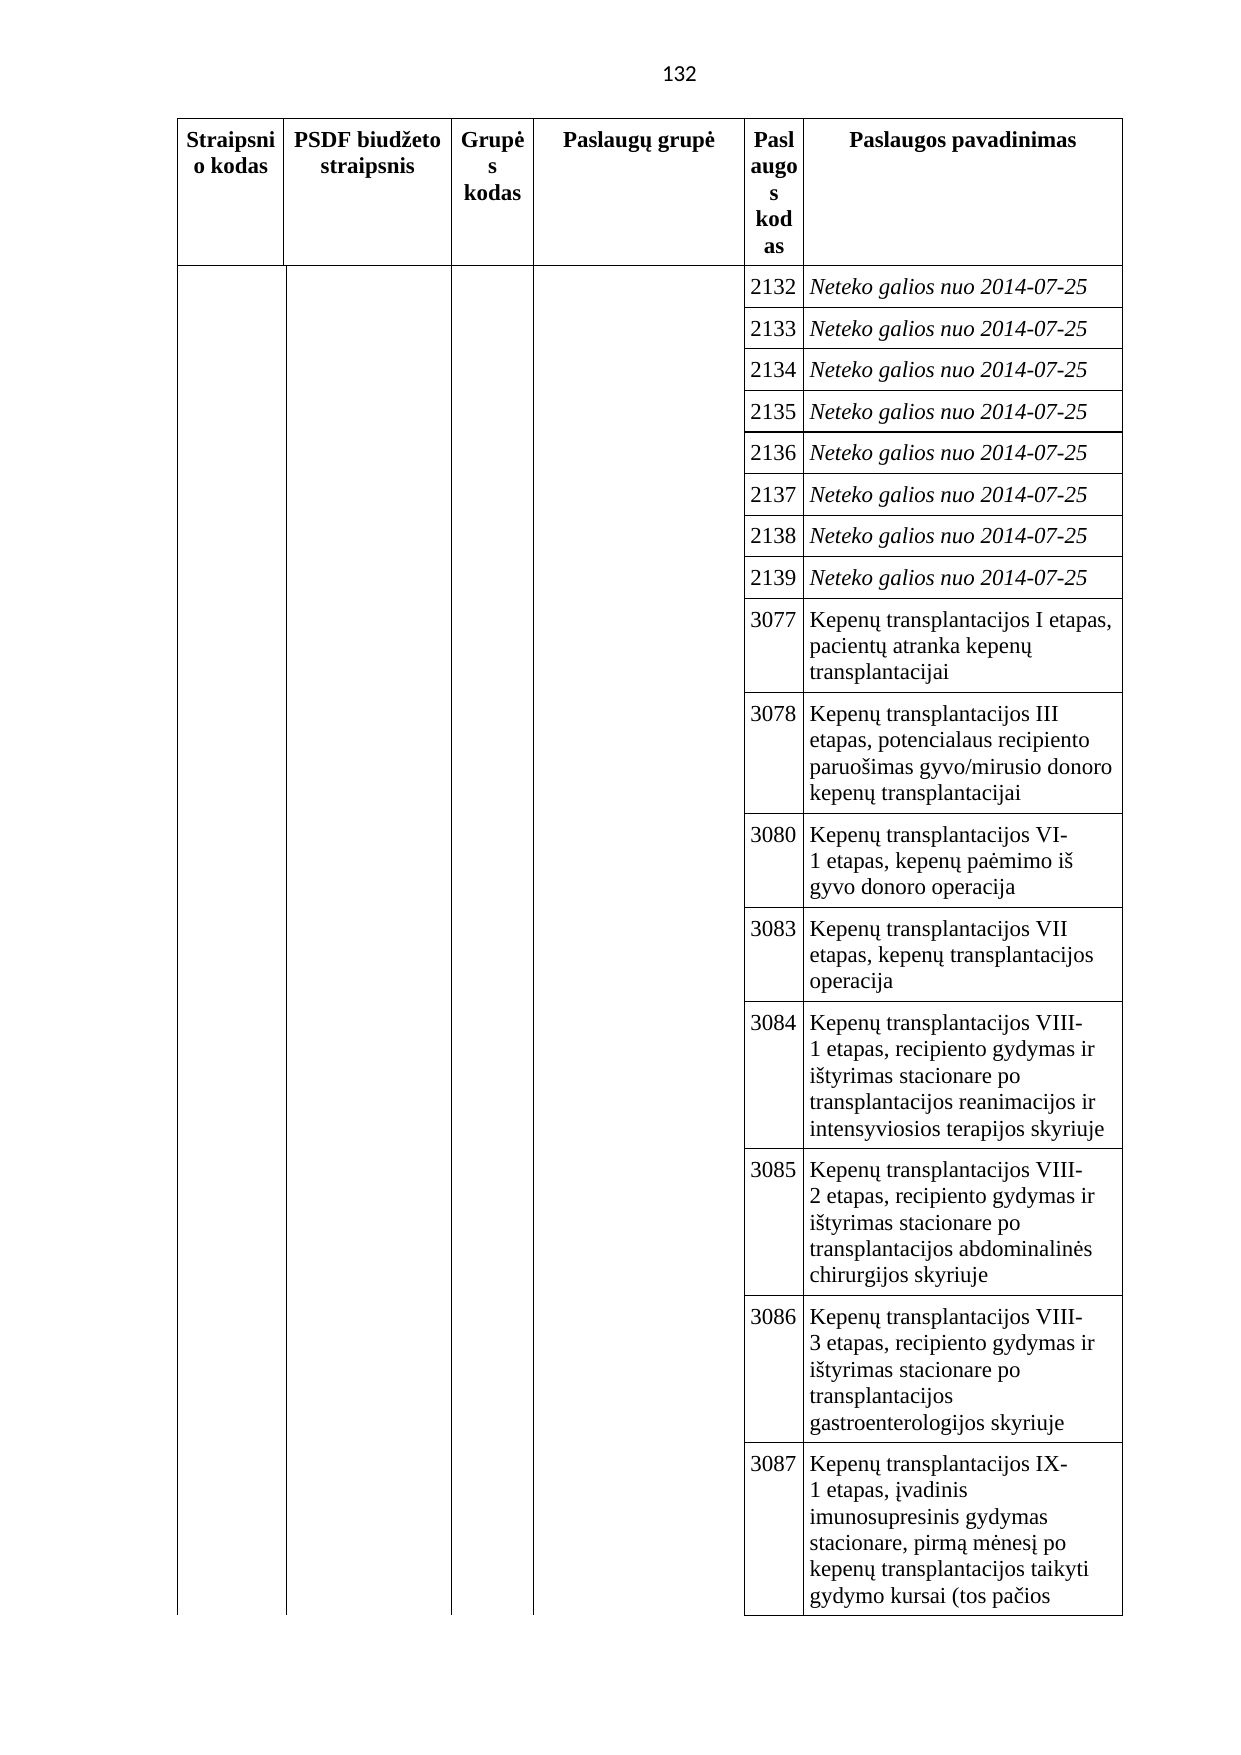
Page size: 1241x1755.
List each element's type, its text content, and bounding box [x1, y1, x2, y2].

table_cell [178, 1148, 286, 1295]
table_cell [452, 431, 533, 473]
table_cell [178, 813, 286, 907]
table_cell 2134 [745, 349, 803, 390]
table_cell 2135 [745, 391, 803, 431]
table_cell [452, 307, 533, 348]
table_cell 3083 [745, 908, 803, 1001]
table_cell [178, 307, 286, 348]
table_cell [452, 1295, 533, 1442]
table_cell [287, 1001, 451, 1148]
table_cell Kepenų transplantacijos VIII-3 etapas, recipiento gydymas ir ištyrimas stacionare po transplantacijos gastroenterologijos skyriuje [804, 1296, 1122, 1442]
table_cell 2132 [745, 266, 803, 307]
table_cell [534, 1148, 744, 1295]
table_cell [534, 907, 744, 1001]
table_cell [178, 1295, 286, 1442]
table_cell Neteko galios nuo 2014-07-25 [804, 557, 1122, 598]
table_cell [287, 1442, 451, 1615]
table_cell Kepenų transplantacijos I etapas, pacientų atranka kepenų transplantacijai [804, 599, 1122, 692]
table_header Paslaugų grupė [534, 119, 744, 265]
table_cell [178, 556, 286, 598]
table_cell [178, 266, 286, 307]
table_cell [534, 266, 744, 307]
table_cell [452, 556, 533, 598]
table_cell [287, 598, 451, 692]
table_cell Kepenų transplantacijos III etapas, potencialaus recipiento paruošimas gyvo/mirusio donoro kepenų transplantacijai [804, 693, 1122, 812]
table_cell 2133 [745, 308, 803, 348]
table_cell [287, 431, 451, 473]
table_cell [178, 692, 286, 812]
table_cell Neteko galios nuo 2014-07-25 [804, 433, 1122, 473]
table_cell 3078 [745, 693, 803, 812]
table_cell Neteko galios nuo 2014-07-25 [804, 474, 1122, 514]
table_cell [287, 390, 451, 431]
table_cell [452, 473, 533, 514]
table_cell [452, 1001, 533, 1148]
table_cell [452, 1148, 533, 1295]
table_cell [178, 390, 286, 431]
table_cell 2137 [745, 474, 803, 514]
table_cell [534, 1442, 744, 1615]
table_cell [287, 1148, 451, 1295]
table_cell [178, 431, 286, 473]
table_cell Kepenų transplantacijos VI-1 etapas, kepenų paėmimo iš gyvo donoro operacija [804, 814, 1122, 907]
table_cell [534, 598, 744, 692]
table_cell Kepenų transplantacijos VII etapas, kepenų transplantacijos operacija [804, 908, 1122, 1001]
table_cell Kepenų transplantacijos VIII-1 etapas, recipiento gydymas ir ištyrimas stacionare po transplantacijos reanimacijos ir intensyviosios terapijos skyriuje [804, 1002, 1122, 1148]
table_cell [534, 1001, 744, 1148]
table_cell [534, 473, 744, 514]
table_cell [287, 556, 451, 598]
table_cell [534, 431, 744, 473]
table_cell 3087 [745, 1443, 803, 1615]
table_cell [178, 473, 286, 514]
table_cell [452, 813, 533, 907]
table_cell [178, 1442, 286, 1615]
table_cell Neteko galios nuo 2014-07-25 [804, 349, 1122, 390]
table_header Grupės kodas [452, 119, 533, 265]
table_cell Kepenų transplantacijos VIII-2 etapas, recipiento gydymas ir ištyrimas stacionare po transplantacijos abdominalinės chirurgijos skyriuje [804, 1149, 1122, 1295]
table_cell [452, 598, 533, 692]
table_cell [287, 473, 451, 514]
table_cell [452, 266, 533, 307]
table_cell 2138 [745, 516, 803, 556]
table_cell Neteko galios nuo 2014-07-25 [804, 516, 1122, 556]
table_cell Kepenų transplantacijos IX-1 etapas, įvadinis imunosupresinis gydymas stacionare, pirmą mėnesį po kepenų transplantacijos taikyti gydymo kursai (tos pačios [804, 1443, 1122, 1615]
table_cell [534, 348, 744, 390]
table_cell [178, 598, 286, 692]
table_cell 2139 [745, 557, 803, 598]
table_header Paslaugos kodas [745, 119, 803, 265]
table_cell [534, 813, 744, 907]
table_cell [452, 907, 533, 1001]
table_header PSDF biudžeto straipsnis [284, 119, 451, 265]
table_header Paslaugos pavadinimas [804, 119, 1122, 265]
table_cell 3085 [745, 1149, 803, 1295]
table_cell [534, 556, 744, 598]
table_cell [452, 390, 533, 431]
table_cell 3086 [745, 1296, 803, 1442]
table_cell [534, 307, 744, 348]
table_cell [452, 515, 533, 556]
table_cell 3084 [745, 1002, 803, 1148]
table_cell [287, 307, 451, 348]
table_cell Neteko galios nuo 2014-07-25 [804, 391, 1122, 431]
table_cell [178, 348, 286, 390]
table_cell [452, 348, 533, 390]
table_cell 3077 [745, 599, 803, 692]
table_cell [534, 515, 744, 556]
table_cell [534, 692, 744, 812]
table_cell [534, 1295, 744, 1442]
table_cell [534, 390, 744, 431]
table_cell 3080 [745, 814, 803, 907]
table_cell [287, 813, 451, 907]
table_cell Neteko galios nuo 2014-07-25 [804, 308, 1122, 348]
table_cell [287, 907, 451, 1001]
table_cell [452, 1442, 533, 1615]
table_cell [287, 1295, 451, 1442]
table_cell [178, 907, 286, 1001]
table_cell [287, 348, 451, 390]
table_cell [287, 266, 451, 307]
table_cell [452, 692, 533, 812]
table_cell [178, 515, 286, 556]
table_cell Neteko galios nuo 2014-07-25 [804, 266, 1122, 307]
table_header Straipsnio kodas [178, 119, 283, 265]
table_cell [287, 692, 451, 812]
table_cell [287, 515, 451, 556]
table_cell 2136 [745, 433, 803, 473]
table_cell [178, 1001, 286, 1148]
